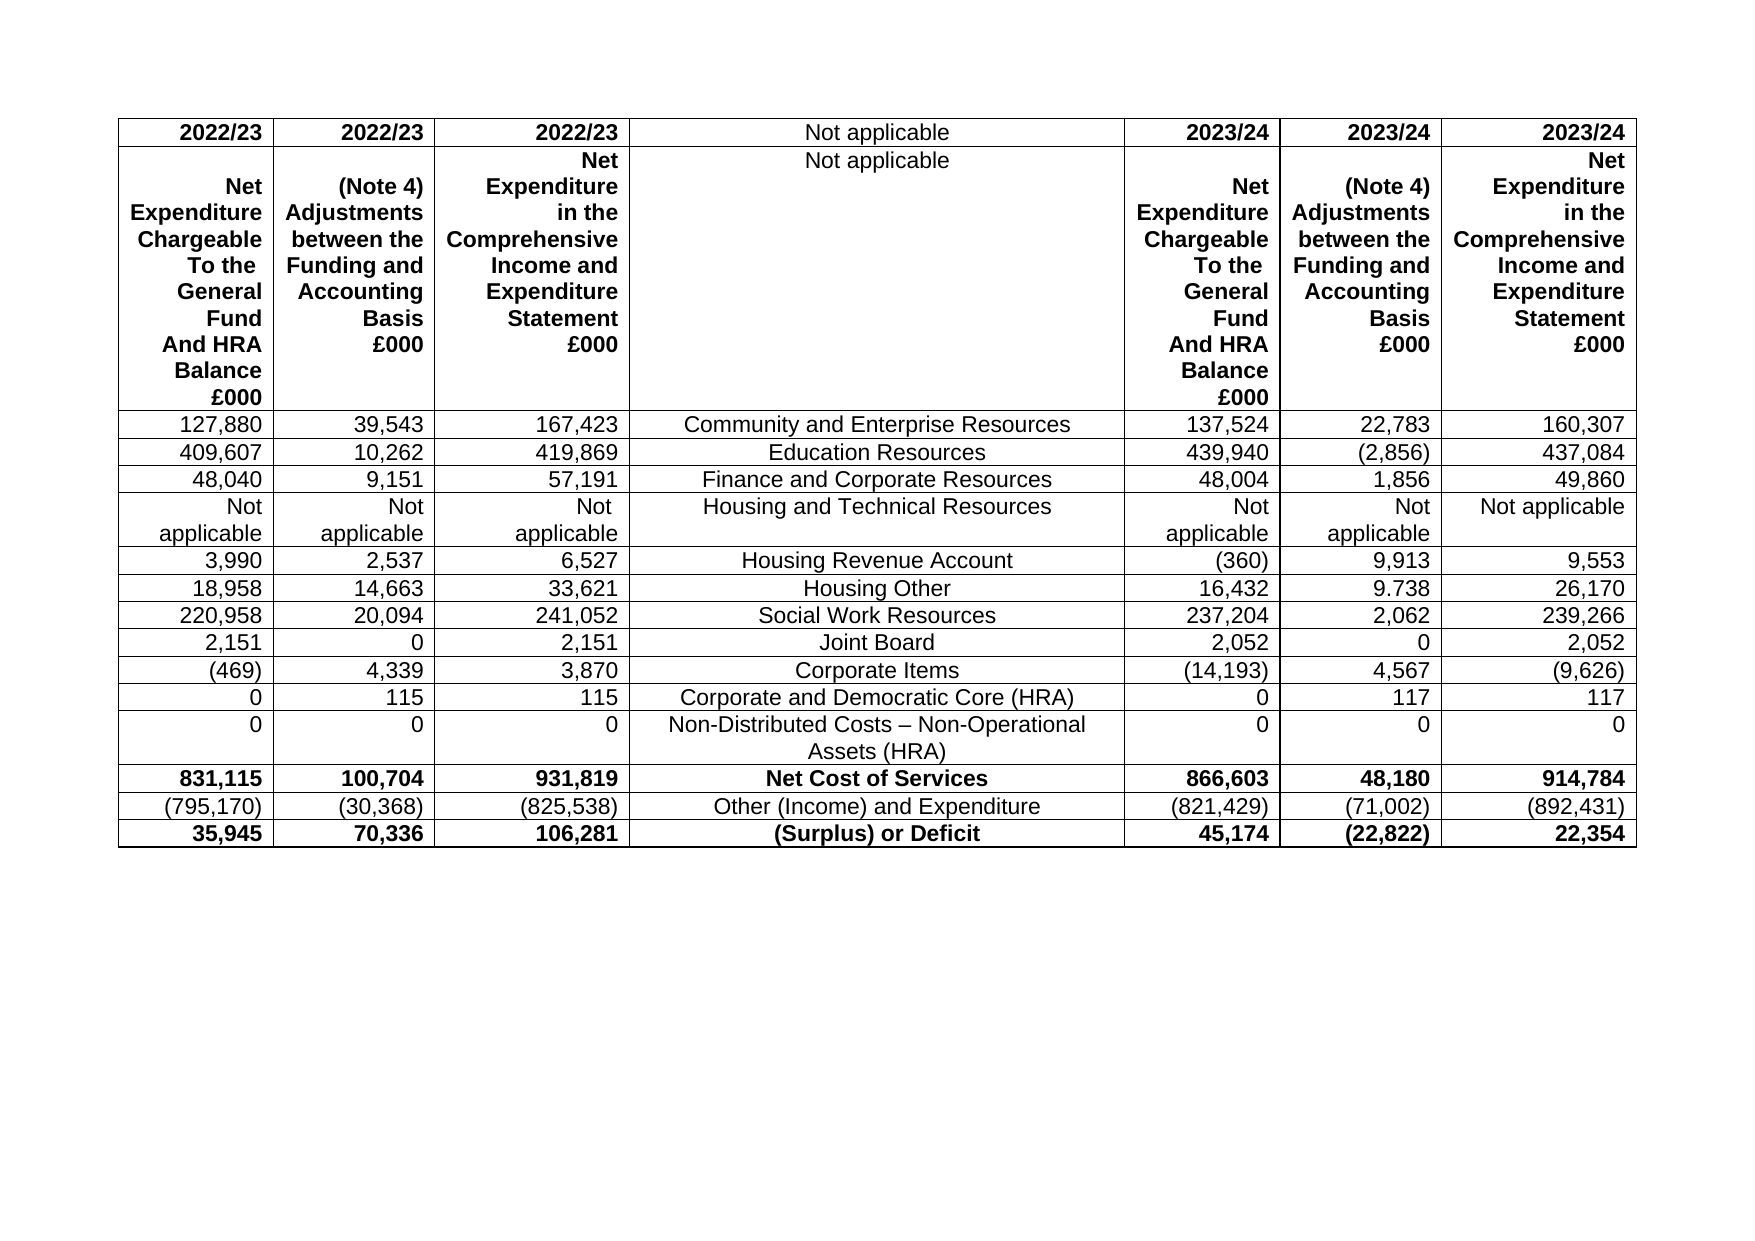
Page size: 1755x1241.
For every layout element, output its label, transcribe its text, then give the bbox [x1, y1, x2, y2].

table_cell Housing Revenue Account [630, 547, 1124, 573]
table_cell 237,204 [1125, 602, 1279, 628]
table_cell 35,945 [119, 820, 273, 846]
table_cell 3,870 [435, 657, 629, 683]
table_cell 0 [1125, 711, 1279, 764]
table_cell 0 [1281, 711, 1441, 764]
table_cell 3,990 [119, 547, 273, 573]
table_cell 106,281 [435, 820, 629, 846]
table_cell Education Resources [630, 439, 1124, 465]
table_cell 2,052 [1442, 629, 1636, 656]
table_cell 2,052 [1125, 629, 1279, 656]
table_cell 0 [1281, 629, 1441, 656]
table_cell Housing and Technical Resources [630, 493, 1124, 546]
table_cell Not applicable [1125, 493, 1279, 546]
table_header 2022/23 [274, 119, 434, 146]
table_cell 2,151 [435, 629, 629, 656]
table_cell Non-Distributed Costs – Non-Operational Assets (HRA) [630, 711, 1124, 764]
table_cell 1,856 [1281, 466, 1441, 492]
table_cell 239,266 [1442, 602, 1636, 628]
table_cell 48,180 [1281, 765, 1441, 792]
table_cell Not applicable [119, 493, 273, 546]
table_cell Corporate and Democratic Core (HRA) [630, 684, 1124, 710]
table_cell 49,860 [1442, 466, 1636, 492]
table_cell 0 [274, 629, 434, 656]
table_cell 33,621 [435, 575, 629, 601]
table_cell Social Work Resources [630, 602, 1124, 628]
table_cell 18,958 [119, 575, 273, 601]
table_cell Community and Enterprise Resources [630, 411, 1124, 437]
table_cell 220,958 [119, 602, 273, 628]
table_cell Not applicable [435, 493, 629, 546]
table_header 2023/24 [1125, 119, 1279, 146]
table_cell 48,004 [1125, 466, 1279, 492]
table_cell (22,822) [1281, 820, 1441, 846]
table_cell (821,429) [1125, 793, 1279, 819]
table_header 2023/24 [1281, 119, 1441, 146]
table_cell (9,626) [1442, 657, 1636, 683]
table_cell 4,339 [274, 657, 434, 683]
table_cell 831,115 [119, 765, 273, 792]
table_cell Net Expenditure in the Comprehensive Income and Expenditure Statement £000 [435, 147, 629, 410]
table_cell 419,869 [435, 439, 629, 465]
table_cell 14,663 [274, 575, 434, 601]
table_cell 931,819 [435, 765, 629, 792]
table_cell Net Expenditure Chargeable To the General Fund And HRA Balance £000 [119, 147, 273, 410]
table_cell Not applicable [274, 493, 434, 546]
table_header 2022/23 [435, 119, 629, 146]
table_cell (469) [119, 657, 273, 683]
table_cell (Surplus) or Deficit [630, 820, 1124, 846]
table_header 2023/24 [1442, 119, 1636, 146]
table_cell (360) [1125, 547, 1279, 573]
table_cell 70,336 [274, 820, 434, 846]
table_cell (Note 4) Adjustments between the Funding and Accounting Basis £000 [274, 147, 434, 410]
table_cell 6,527 [435, 547, 629, 573]
table_cell 0 [1125, 684, 1279, 710]
table_cell Housing Other [630, 575, 1124, 601]
table_cell Not applicable [1281, 493, 1441, 546]
table_cell Other (Income) and Expenditure [630, 793, 1124, 819]
table_cell 127,880 [119, 411, 273, 437]
table_cell Not applicable [630, 147, 1124, 410]
table_cell 167,423 [435, 411, 629, 437]
table_cell 2,151 [119, 629, 273, 656]
table_cell Joint Board [630, 629, 1124, 656]
table_cell (795,170) [119, 793, 273, 819]
table_cell 2,537 [274, 547, 434, 573]
table_cell (825,538) [435, 793, 629, 819]
table_cell 437,084 [1442, 439, 1636, 465]
table_cell 22,354 [1442, 820, 1636, 846]
table_cell 48,040 [119, 466, 273, 492]
table_cell 20,094 [274, 602, 434, 628]
table_cell 409,607 [119, 439, 273, 465]
table_header 2022/23 [119, 119, 273, 146]
table_cell 0 [1442, 711, 1636, 764]
table_cell 0 [274, 711, 434, 764]
table_cell 241,052 [435, 602, 629, 628]
table_cell 115 [274, 684, 434, 710]
table_cell Net Expenditure in the Comprehensive Income and Expenditure Statement £000 [1442, 147, 1636, 410]
table_cell 2,062 [1281, 602, 1441, 628]
table_cell 9,913 [1281, 547, 1441, 573]
table_cell 866,603 [1125, 765, 1279, 792]
table_cell 26,170 [1442, 575, 1636, 601]
table_cell 439,940 [1125, 439, 1279, 465]
table_cell Not applicable [1442, 493, 1636, 546]
table_cell 117 [1442, 684, 1636, 710]
table_cell 0 [119, 684, 273, 710]
table_cell (892,431) [1442, 793, 1636, 819]
table_cell Corporate Items [630, 657, 1124, 683]
table_cell 10,262 [274, 439, 434, 465]
table_cell 137,524 [1125, 411, 1279, 437]
table_cell 45,174 [1125, 820, 1279, 846]
table_cell 160,307 [1442, 411, 1636, 437]
table_cell (2,856) [1281, 439, 1441, 465]
table_cell 9.738 [1281, 575, 1441, 601]
table_cell 9,151 [274, 466, 434, 492]
table_header Not applicable [630, 119, 1124, 146]
table_cell 39,543 [274, 411, 434, 437]
table_cell (30,368) [274, 793, 434, 819]
table_cell 9,553 [1442, 547, 1636, 573]
table_cell (71,002) [1281, 793, 1441, 819]
table_cell 0 [435, 711, 629, 764]
table_cell 115 [435, 684, 629, 710]
table_cell Net Expenditure Chargeable To the General Fund And HRA Balance £000 [1125, 147, 1279, 410]
table_cell (14,193) [1125, 657, 1279, 683]
table_cell 57,191 [435, 466, 629, 492]
table_cell (Note 4) Adjustments between the Funding and Accounting Basis £000 [1281, 147, 1441, 410]
table_cell 22,783 [1281, 411, 1441, 437]
table_cell 117 [1281, 684, 1441, 710]
table_cell 16,432 [1125, 575, 1279, 601]
table_cell 4,567 [1281, 657, 1441, 683]
table_cell 914,784 [1442, 765, 1636, 792]
table_cell Net Cost of Services [630, 765, 1124, 792]
table_cell 100,704 [274, 765, 434, 792]
table_cell Finance and Corporate Resources [630, 466, 1124, 492]
table_cell 0 [119, 711, 273, 764]
